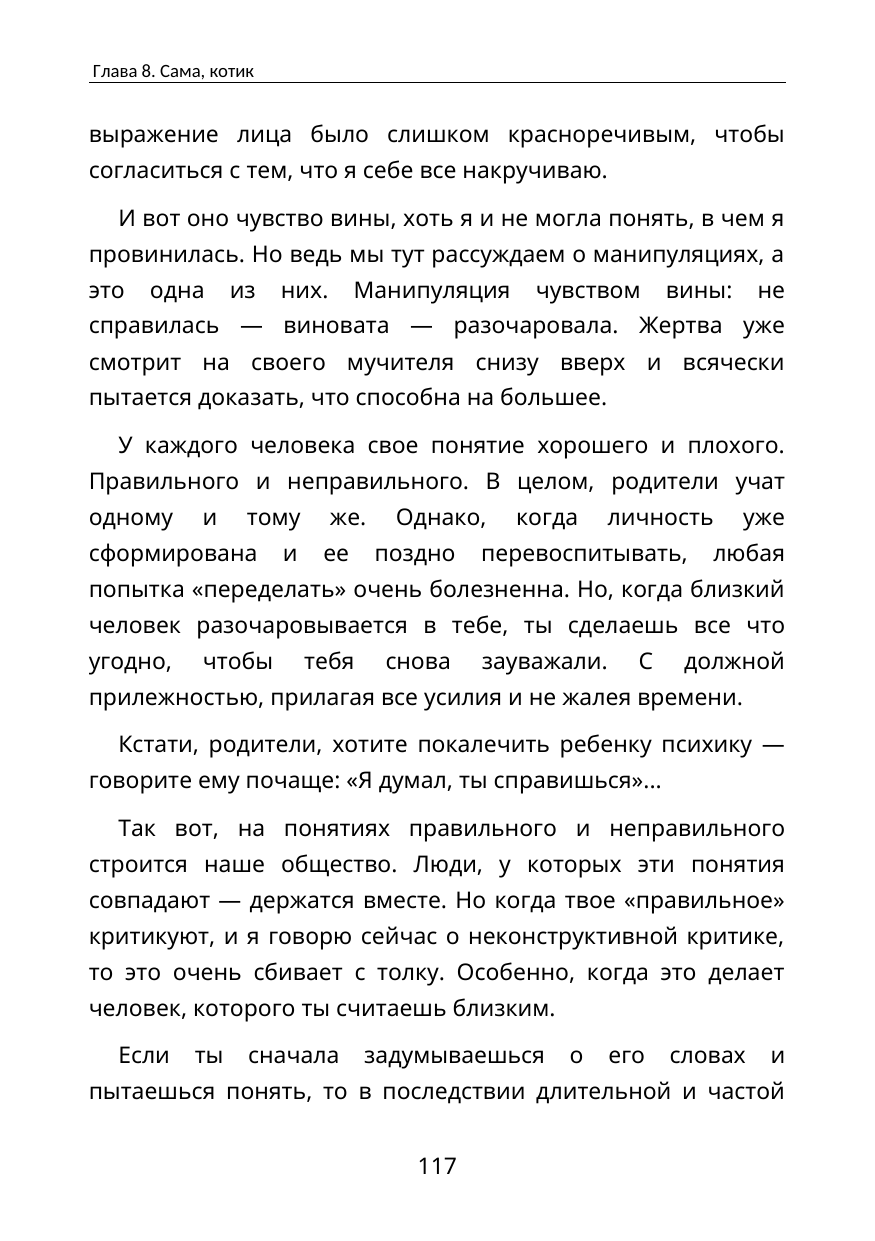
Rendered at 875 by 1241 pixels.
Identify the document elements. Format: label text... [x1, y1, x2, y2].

text Если ты сначала задумываешься о его словах и пытаешься понять, то в последствии длительной и частой [88, 1039, 786, 1107]
text У каждого человека свое понятие хорошего и плохого. Правильного и неправильного. В целом, родители учат одному и тому же. Однако, когда личность уже сформирована и ее поздно перевоспитывать, любая попытка «переделать» очень болезненна. Но, когда близкий человек разочаровывается в тебе, ты сделаешь все что угодно, чтобы тебя снова зауважали. С должной прилежностью, прилагая все усилия и не жалея времени. [88, 429, 786, 712]
text Кстати, родители, хотите покалечить ребенку психику — говорите ему почаще: «Я думал, ты справишься»... [88, 728, 786, 796]
text Так вот, на понятиях правильного и неправильного строится наше общество. Люди, у которых эти понятия совпадают — держатся вместе. Но когда твое «правильное» критикуют, и я говорю сейчас о неконструктивной критике, то это очень сбивает с толку. Особенно, когда это делает человек, которого ты считаешь близким. [88, 812, 786, 1023]
text И вот оно чувство вины, хоть я и не могла понять, в чем я провинилась. Но ведь мы тут рассуждаем о манипуляциях, а это одна из них. Манипуляция чувством вины: не справилась — виновата — разочаровала. Жертва уже смотрит на своего мучителя снизу вверх и всячески пытается доказать, что способна на большее. [88, 202, 786, 413]
text выражение лица было слишком красноречивым, чтобы согласиться с тем, что я себе все накручиваю. [88, 118, 786, 185]
